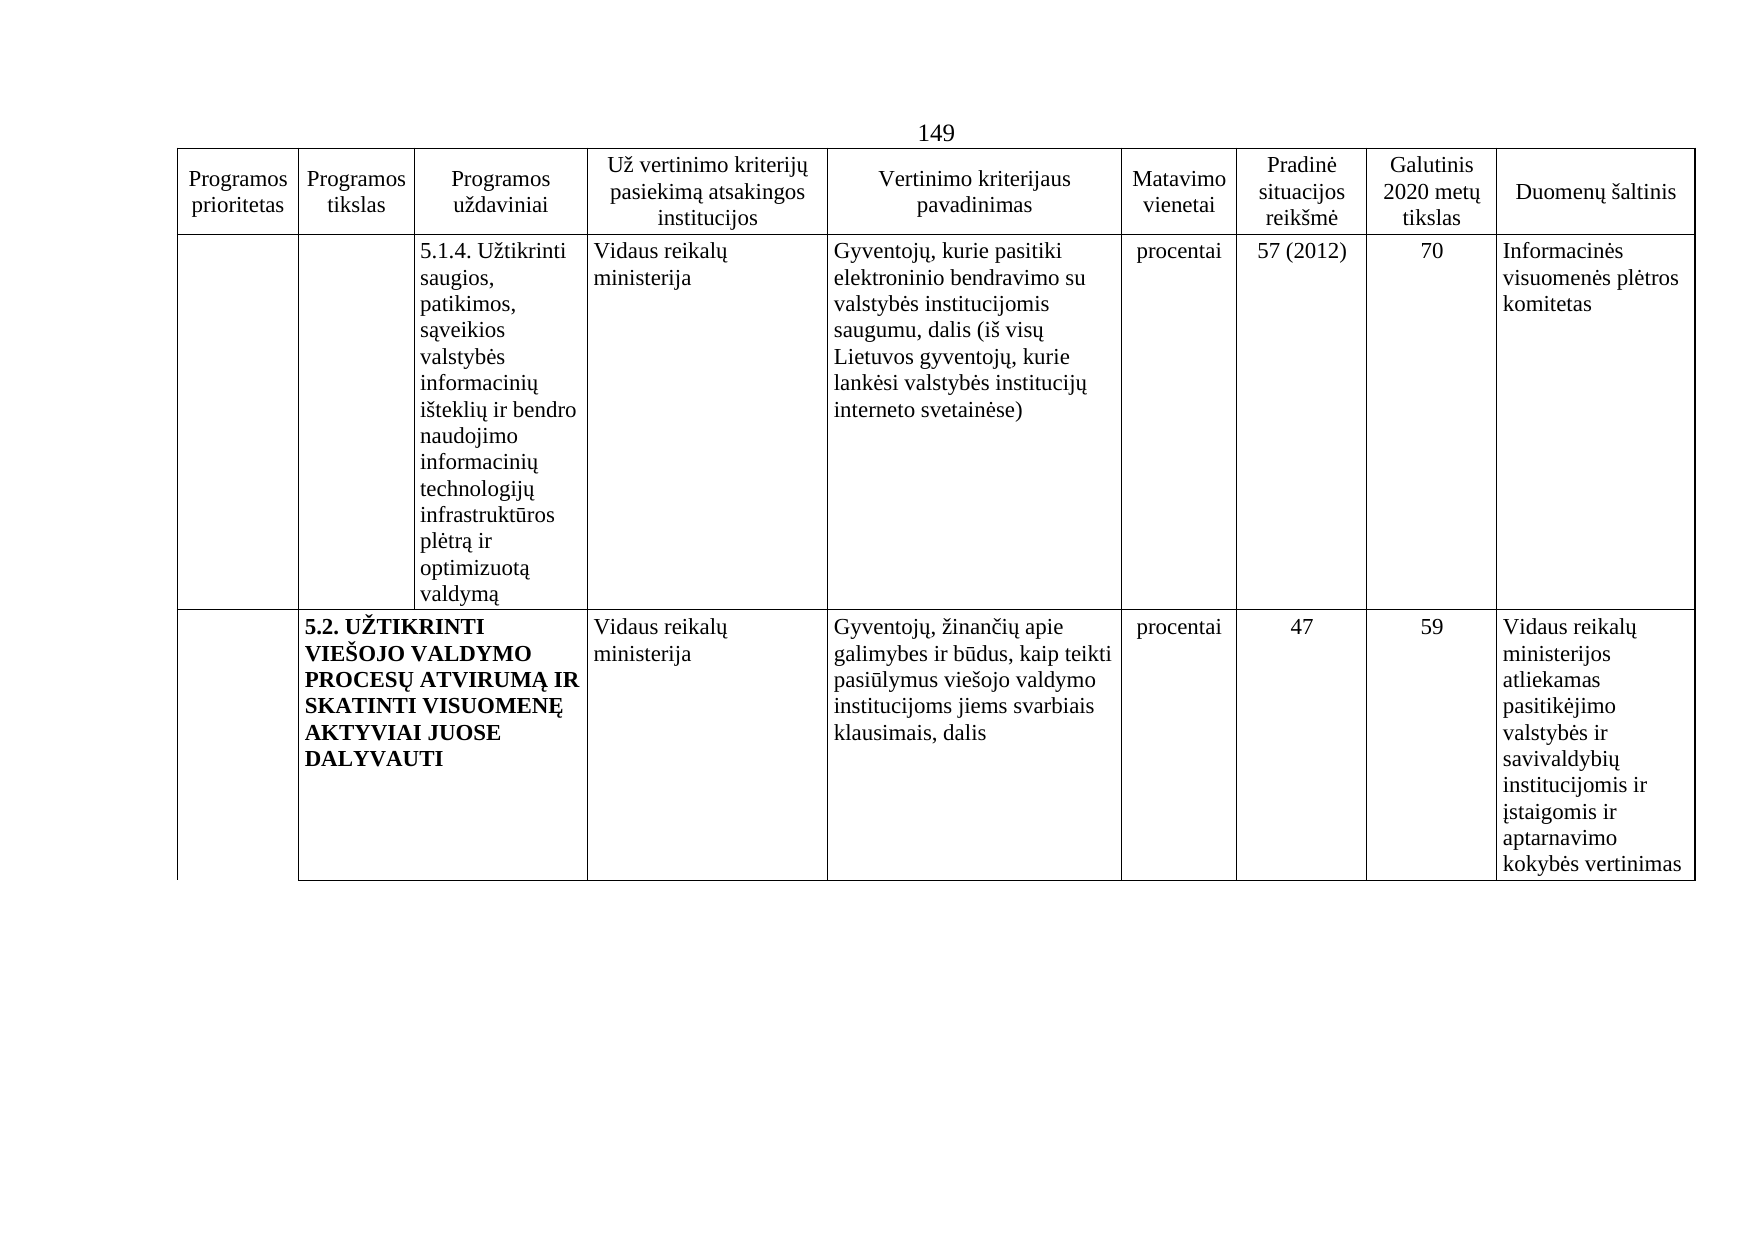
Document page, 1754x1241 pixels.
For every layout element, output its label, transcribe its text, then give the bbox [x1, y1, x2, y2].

table_cell Gyventojų, žinančių apie galimybes ir būdus, kaip teikti pasiūlymus viešojo valdymo institucijoms jiems svarbiais klausimais, dalis [828, 610, 1121, 880]
table_cell Vidaus reikalų ministerija [588, 235, 827, 609]
table_header Programos tikslas [299, 149, 414, 233]
table_header Pradinė situacijos reikšmė [1237, 149, 1366, 233]
table_cell 47 [1237, 610, 1366, 880]
table_cell procentai [1122, 235, 1236, 609]
table_header Vertinimo kriterijaus pavadinimas [828, 149, 1121, 233]
table_header Programos prioritetas [178, 149, 298, 233]
table_cell procentai [1122, 610, 1236, 880]
table_header Už vertinimo kriterijų pasiekimą atsakingos institucijos [588, 149, 827, 233]
table_header Duomenų šaltinis [1497, 149, 1694, 233]
table_cell Informacinės visuomenės plėtros komitetas [1497, 235, 1694, 609]
table_cell Gyventojų, kurie pasitiki elektroninio bendravimo su valstybės institucijomis saugumu, dalis (iš visų Lietuvos gyventojų, kurie lankėsi valstybės institucijų interneto svetainėse) [828, 235, 1121, 609]
table_cell 59 [1367, 610, 1496, 880]
table_header Programos uždaviniai [415, 149, 587, 233]
table_cell Vidaus reikalų ministerijos atliekamas pasitikėjimo valstybės ir savivaldybių institucijomis ir įstaigomis ir aptarnavimo kokybės vertinimas [1497, 610, 1694, 880]
table_cell 70 [1367, 235, 1496, 609]
table_cell 57 (2012) [1237, 235, 1366, 609]
table_cell Vidaus reikalų ministerija [588, 610, 827, 880]
table_cell [178, 610, 298, 880]
table_header Galutinis 2020 metų tikslas [1367, 149, 1496, 233]
table_cell [178, 235, 298, 609]
table_cell 5.1.4. Užtikrinti saugios, patikimos, sąveikios valstybės informacinių išteklių ir bendro naudojimo informacinių technologijų infrastruktūros plėtrą ir optimizuotą valdymą [415, 235, 587, 609]
table_cell [299, 235, 414, 609]
table_header Matavimo vienetai [1122, 149, 1236, 233]
table_cell 5.2. UŽTIKRINTI VIEŠOJO VALDYMO PROCESŲ ATVIRUMĄ IR SKATINTI VISUOMENĘ AKTYVIAI JUOSE DALYVAUTI [299, 610, 587, 880]
